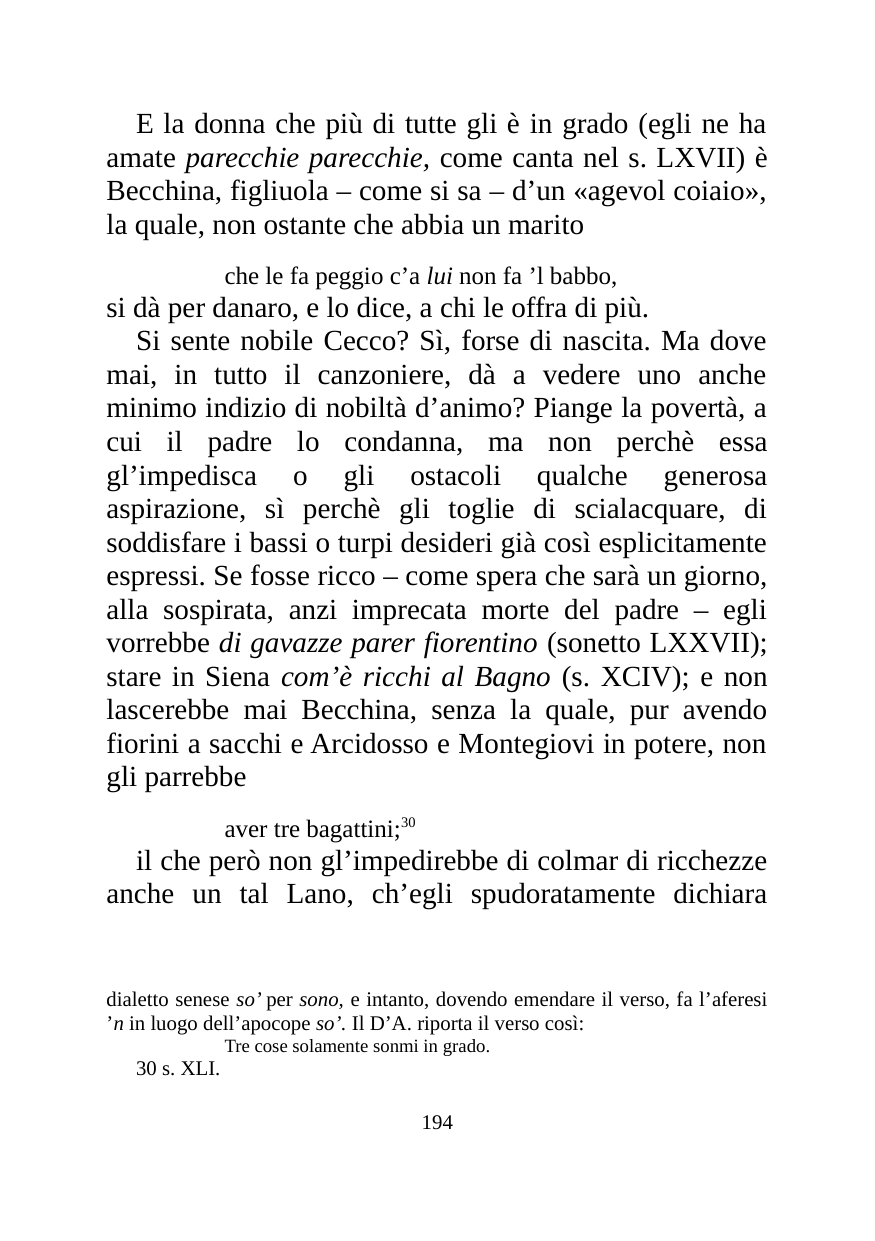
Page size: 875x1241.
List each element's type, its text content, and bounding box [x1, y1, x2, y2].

text E la donna che più di tutte gli è in grado (egli ne ha amate parecchie parecchie, come canta nel s. LXVII) è Becchina, figliuola – come si sa – d’un «agevol coiaio», la quale, non ostante che abbia un marito [106, 106, 768, 240]
text che le fa peggio c’a lui non fa ’l babbo, [106, 261, 768, 290]
text s. XLI. [106, 1056, 768, 1080]
text Si sente nobile Cecco? Sì, forse di nascita. Ma dove mai, in tutto il canzoniere, dà a vedere uno anche minimo indizio di nobiltà d’animo? Piange la povertà, a cui il padre lo condanna, ma non perchè essa gl’impedisca o gli ostacoli qualche generosa aspirazione, sì perchè gli toglie di scialacquare, di soddisfare i bassi o turpi desideri già così esplicitamente espressi. Se fosse ricco – come spera che sarà un giorno, alla sospirata, anzi imprecata morte del padre – egli vorrebbe di gavazze parer fiorentino (sonetto LXXVII); stare in Siena com’è ricchi al Bagno (s. XCIV); e non lascerebbe mai Becchina, senza la quale, pur avendo fiorini a sacchi e Arcidosso e Montegiovi in potere, non gli parrebbe [106, 323, 768, 793]
text si dà per danaro, e lo dice, a chi le offra di più. [106, 290, 768, 323]
text dialetto senese so’ per sono, e intanto, dovendo emendare il verso, fa l’aferesi ’n in luogo dell’apocope so’. Il D’A. riporta il verso così: [106, 987, 768, 1035]
text aver tre bagattini; [106, 814, 768, 843]
text Tre cose solamente sonmi in grado. [106, 1035, 768, 1056]
text il che però non gl’impedirebbe di colmar di ricchezze anche un tal Lano, ch’egli spudoratamente dichiara [106, 843, 768, 910]
